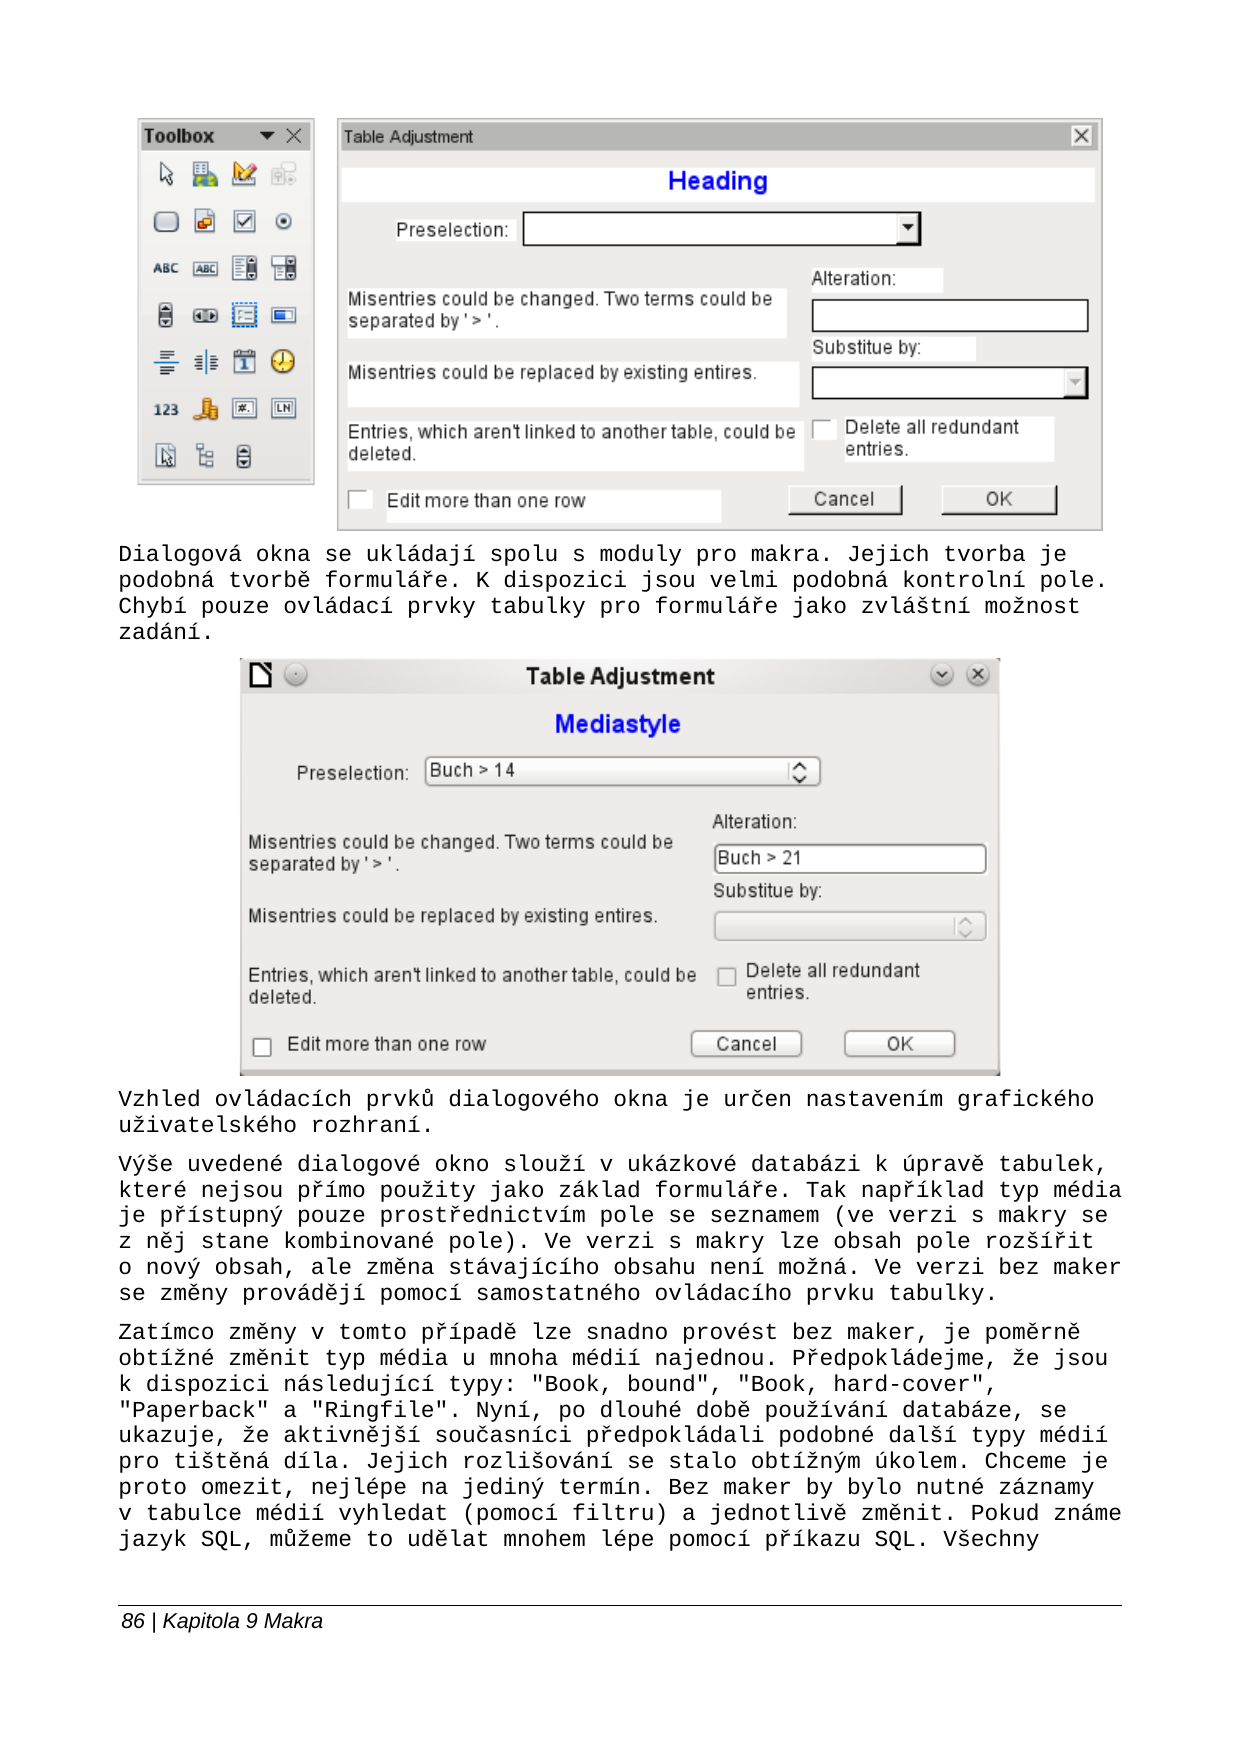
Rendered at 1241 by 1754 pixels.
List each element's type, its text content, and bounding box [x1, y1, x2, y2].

picture [239, 658, 1001, 1076]
text Dialogová okna se ukládají spolu s moduly pro makra. Jejich tvorba je podobná tvorbě formuláře. K dispozici jsou velmi podobná kontrolní pole. Chybí pouze ovládací prvky tabulky pro formuláře jako zvláštní možnost zadání. [118, 542, 1122, 646]
text Zatímco změny v tomto případě lze snadno provést bez maker, je poměrně obtížné změnit typ média u mnoha médií najednou. Předpokládejme, že jsou k dispozici následující typy: "Book, bound", "Book, hard-cover", "Paperback" a "Ringfile". Nyní, po dlouhé době používání databáze, se ukazuje, že aktivnější současníci předpokládali podobné další typy médií pro tištěná díla. Jejich rozlišování se stalo obtížným úkolem. Chceme je proto omezit, nejlépe na jediný termín. Bez maker by bylo nutné záznamy v tabulce médií vyhledat (pomocí filtru) a jednotlivě změnit. Pokud známe jazyk SQL, můžeme to udělat mnohem lépe pomocí příkazu SQL. Všechny [118, 1320, 1122, 1553]
text Výše uvedené dialogové okno slouží v ukázkové databázi k úpravě tabulek, které nejsou přímo použity jako základ formuláře. Tak například typ média je přístupný pouze prostřednictvím pole se seznamem (ve verzi s makry se z něj stane kombinované pole). Ve verzi s makry lze obsah pole rozšířit o nový obsah, ale změna stávajícího obsahu není možná. Ve verzi bez maker se změny provádějí pomocí samostatného ovládacího prvku tabulky. [118, 1152, 1122, 1308]
picture [137, 118, 1103, 531]
text Vzhled ovládacích prvků dialogového okna je určen nastavením grafického uživatelského rozhraní. [118, 1088, 1122, 1139]
